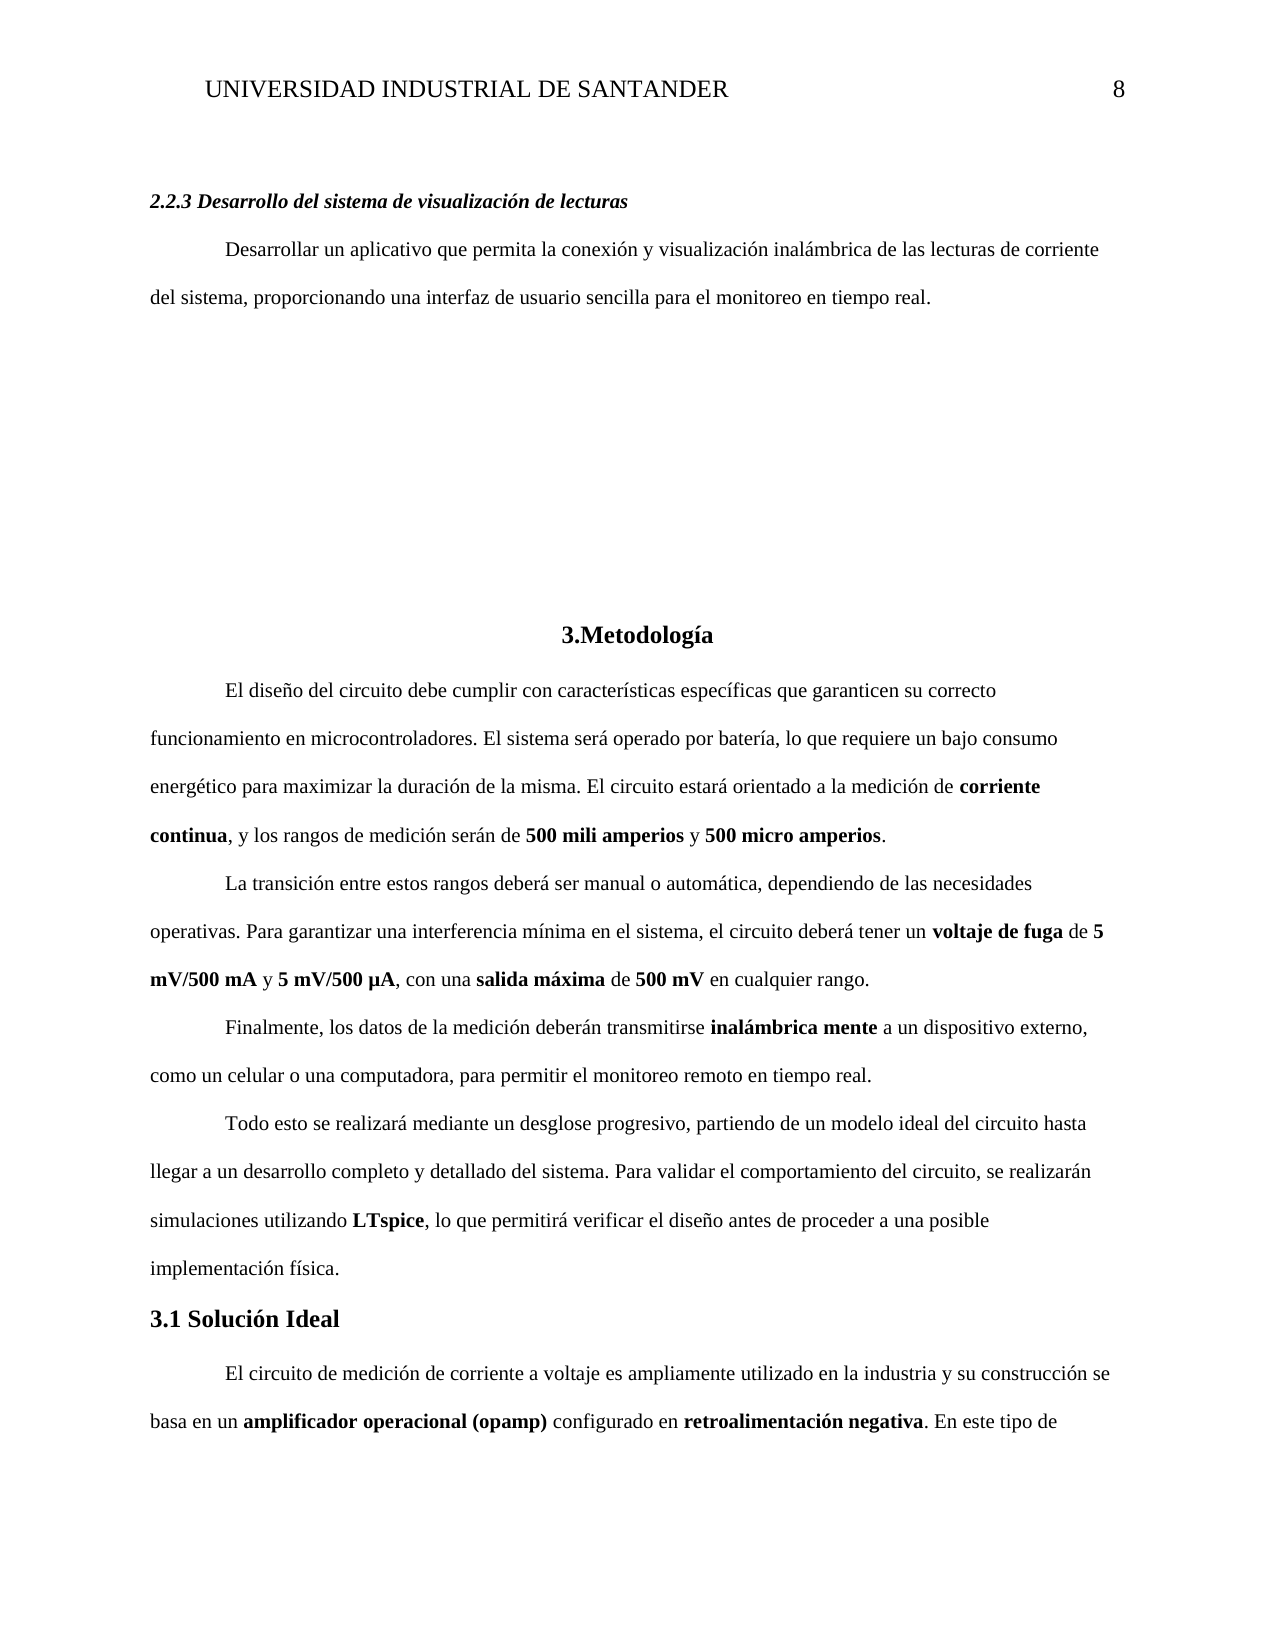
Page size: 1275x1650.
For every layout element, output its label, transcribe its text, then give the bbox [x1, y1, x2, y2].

subtitle 3.Metodología [150, 621, 1125, 649]
text El diseño del circuito debe cumplir con características específicas que garanticen su correcto funcionamiento en microcontroladores. El sistema será operado por batería, lo que requiere un bajo consumo energético para maximizar la duración de la misma. El circuito estará orientado a la medición de corriente continua, y los rangos de medición serán de 500 mili amperios y 500 micro amperios. [150, 678, 1125, 847]
subtitle 2.2.3 Desarrollo del sistema de visualización de lecturas [150, 189, 1125, 213]
subtitle 3.1 Solución Ideal [150, 1304, 1125, 1332]
text La transición entre estos rangos deberá ser manual o automática, dependiendo de las necesidades operativas. Para garantizar una interferencia mínima en el sistema, el circuito deberá tener un voltaje de fuga de 5 mV/500 mA y 5 mV/500 µA, con una salida máxima de 500 mV en cualquier rango. [150, 871, 1125, 991]
text El circuito de medición de corriente a voltaje es ampliamente utilizado en la industria y su construcción se basa en un amplificador operacional (opamp) configurado en retroalimentación negativa. En este tipo de [150, 1361, 1125, 1433]
text Todo esto se realizará mediante un desglose progresivo, partiendo de un modelo ideal del circuito hasta llegar a un desarrollo completo y detallado del sistema. Para validar el comportamiento del circuito, se realizarán simulaciones utilizando LTspice, lo que permitirá verificar el diseño antes de proceder a una posible implementación física. [150, 1111, 1125, 1280]
text Finalmente, los datos de la medición deberán transmitirse inalámbrica mente a un dispositivo externo, como un celular o una computadora, para permitir el monitoreo remoto en tiempo real. [150, 1015, 1125, 1087]
text Desarrollar un aplicativo que permita la conexión y visualización inalámbrica de las lecturas de corriente del sistema, proporcionando una interfaz de usuario sencilla para el monitoreo en tiempo real. [150, 237, 1125, 309]
